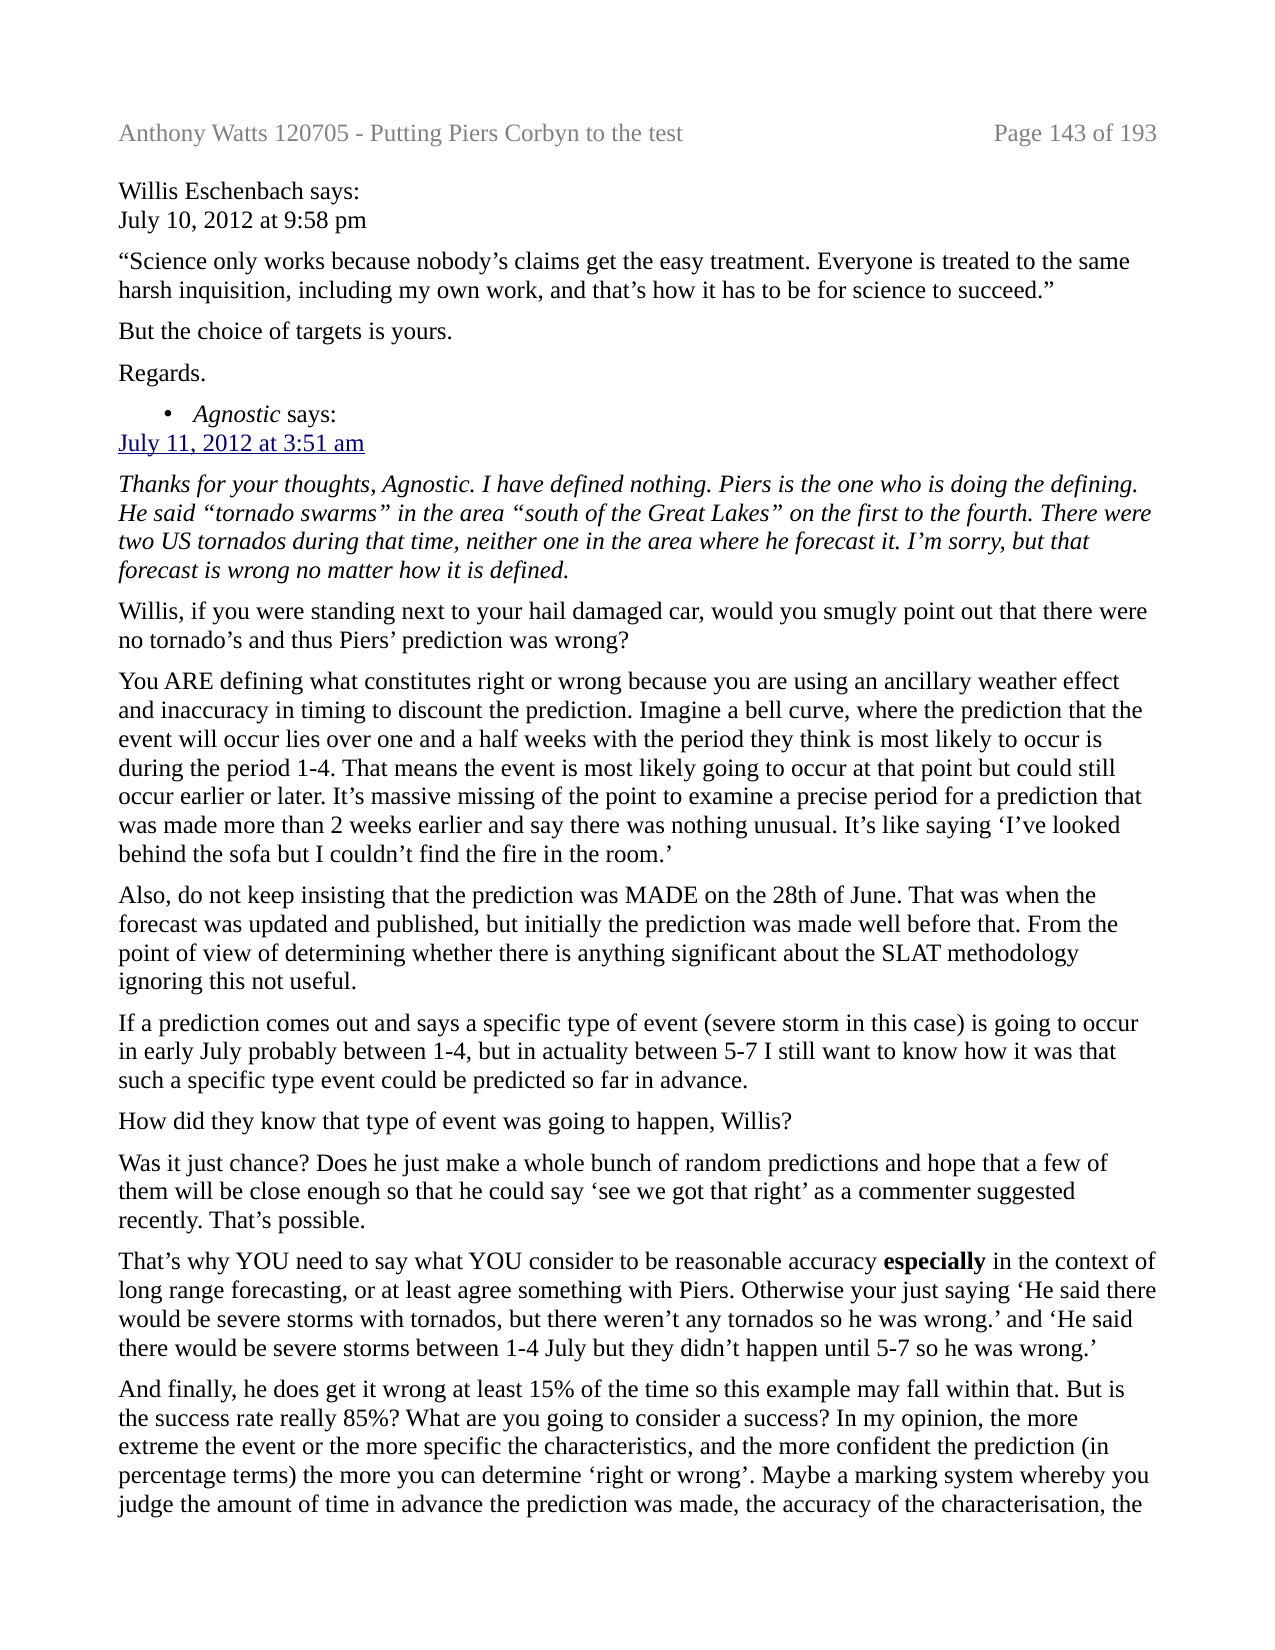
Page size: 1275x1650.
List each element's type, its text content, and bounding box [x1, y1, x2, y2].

text “Science only works because nobody’s claims get the easy treatment. Everyone is treated to the same harsh inquisition, including my own work, and that’s how it has to be for science to succeed.” [118, 246, 1157, 304]
text You ARE defining what constitutes right or wrong because you are using an ancillary weather effect and inaccuracy in timing to discount the prediction. Imagine a bell curve, where the prediction that the event will occur lies over one and a half weeks with the period they think is most likely to occur is during the period 1-4. That means the event is most likely going to occur at that point but could still occur earlier or later. It’s massive missing of the point to examine a precise period for a prediction that was made more than 2 weeks earlier and say there was nothing unusual. It’s like saying ‘I’ve looked behind the sofa but I couldn’t find the fire in the room.’ [118, 666, 1157, 868]
text Also, do not keep insisting that the prediction was MADE on the 28th of June. That was when the forecast was updated and published, but initially the prediction was made well before that. From the point of view of determining whether there is anything significant about the SLAT methodology ignoring this not useful. [118, 880, 1157, 995]
text Willis Eschenbach says: July 10, 2012 at 9:58 pm [118, 176, 1157, 234]
text If a prediction comes out and says a specific type of event (severe storm in this case) is going to occur in early July probably between 1-4, but in actuality between 5-7 I still want to know how it was that such a specific type event could be predicted so far in advance. [118, 1008, 1157, 1094]
text July 11, 2012 at 3:51 am [118, 428, 1157, 456]
text How did they know that type of event was going to happen, Willis? [118, 1106, 1157, 1135]
text Was it just chance? Does he just make a whole bunch of random predictions and hope that a few of them will be close enough so that he could say ‘see we got that right’ as a commenter suggested recently. That’s possible. [118, 1148, 1157, 1234]
list Agnostic says: [164, 399, 1157, 428]
text Thanks for your thoughts, Agnostic. I have defined nothing. Piers is the one who is doing the defining. He said “tornado swarms” in the area “south of the Great Lakes” on the first to the fourth. There were two US tornados during that time, neither one in the area where he forecast it. I’m sorry, but that forecast is wrong no matter how it is defined. [118, 469, 1157, 584]
text That’s why YOU need to say what YOU consider to be reasonable accuracy especially in the context of long range forecasting, or at least agree something with Piers. Otherwise your just saying ‘He said there would be severe storms with tornados, but there weren’t any tornados so he was wrong.’ and ‘He said there would be severe storms between 1-4 July but they didn’t happen until 5-7 so he was wrong.’ [118, 1246, 1157, 1361]
text And finally, he does get it wrong at least 15% of the time so this example may fall within that. But is the success rate really 85%? What are you going to consider a success? In my opinion, the more extreme the event or the more specific the characteristics, and the more confident the prediction (in percentage terms) the more you can determine ‘right or wrong’. Maybe a marking system whereby you judge the amount of time in advance the prediction was made, the accuracy of the characterisation, the [118, 1374, 1157, 1518]
text Willis, if you were standing next to your hail damaged car, would you smugly point out that there were no tornado’s and thus Piers’ prediction was wrong? [118, 596, 1157, 654]
text Regards. [118, 358, 1157, 386]
text But the choice of targets is yours. [118, 316, 1157, 345]
